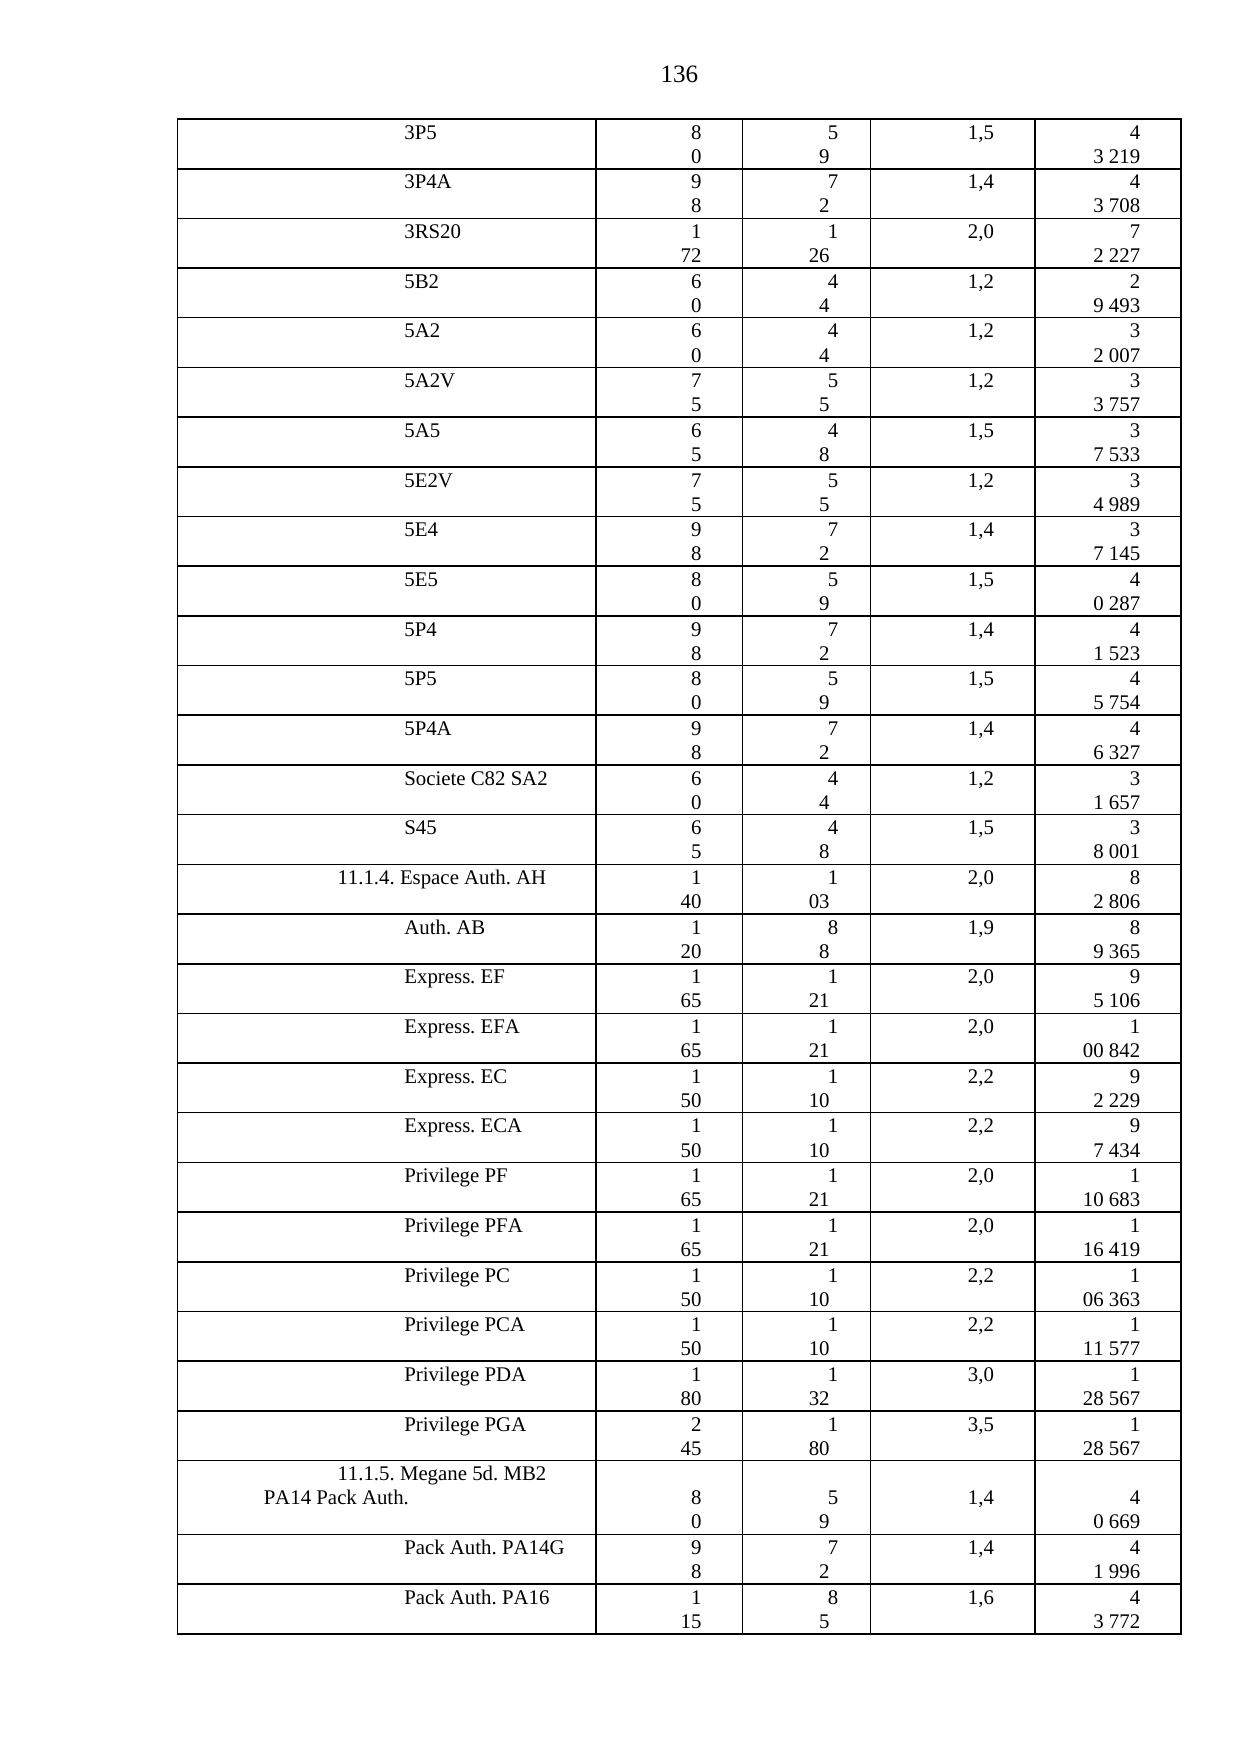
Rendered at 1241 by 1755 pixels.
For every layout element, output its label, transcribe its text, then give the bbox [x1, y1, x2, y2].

table_cell 82 806 [1036, 865, 1180, 913]
table_cell 48 [743, 418, 870, 466]
table_cell 60 [597, 766, 742, 814]
table_cell 1,4 [871, 617, 1034, 665]
table_cell 150 [597, 1064, 742, 1112]
table_cell 98 [597, 1535, 742, 1583]
table_cell 140 [597, 865, 742, 913]
table_cell 150 [597, 1113, 742, 1162]
table_cell 111 577 [1036, 1312, 1180, 1360]
table_cell 65 [597, 815, 742, 863]
table_cell 72 [743, 170, 870, 217]
table_cell 59 [743, 567, 870, 615]
table_cell 72 [743, 517, 870, 565]
table_cell 165 [597, 1014, 742, 1062]
table_cell 5P4A [178, 716, 595, 764]
table_cell 106 363 [1036, 1263, 1180, 1311]
table_cell 121 [743, 965, 870, 1012]
table_cell Pack Auth. PA14G [178, 1535, 595, 1583]
table_cell 121 [743, 1213, 870, 1261]
table_cell 1,4 [871, 517, 1034, 565]
table_cell 110 [743, 1113, 870, 1162]
table_cell 46 327 [1036, 716, 1180, 764]
table_cell 110 [743, 1312, 870, 1360]
table_cell Privilege PC [178, 1263, 595, 1311]
table_cell 40 287 [1036, 567, 1180, 615]
table_cell 1,2 [871, 269, 1034, 317]
table_cell 38 001 [1036, 815, 1180, 863]
table_cell 165 [597, 965, 742, 1012]
table_cell 32 007 [1036, 318, 1180, 367]
table_cell 2,2 [871, 1113, 1034, 1162]
table_cell 75 [597, 368, 742, 416]
table_cell 65 [597, 418, 742, 466]
table_cell 72 [743, 716, 870, 764]
table_cell 5P5 [178, 666, 595, 714]
table_cell 3,5 [871, 1412, 1034, 1460]
table_cell 180 [597, 1362, 742, 1410]
table_cell 5A5 [178, 418, 595, 466]
table_cell 1,4 [871, 170, 1034, 217]
table_cell 37 145 [1036, 517, 1180, 565]
table_cell 1,2 [871, 468, 1034, 516]
table_cell Privilege PDA [178, 1362, 595, 1410]
table_cell 55 [743, 468, 870, 516]
table_cell 100 842 [1036, 1014, 1180, 1062]
table_cell 80 [597, 1461, 742, 1533]
table_cell 121 [743, 1163, 870, 1211]
table_cell 115 [597, 1585, 742, 1633]
table_cell 34 989 [1036, 468, 1180, 516]
table_cell 72 [743, 617, 870, 665]
table_cell 1,5 [871, 418, 1034, 466]
table_cell 89 365 [1036, 915, 1180, 963]
table_cell 172 [597, 219, 742, 267]
table_cell 120 [597, 915, 742, 963]
table_cell 165 [597, 1213, 742, 1261]
table_cell 1,9 [871, 915, 1034, 963]
table_cell Pack Auth. PA16 [178, 1585, 595, 1633]
table_cell 5P4 [178, 617, 595, 665]
table_cell 37 533 [1036, 418, 1180, 466]
table_cell 43 772 [1036, 1585, 1180, 1633]
table_cell 1,4 [871, 1535, 1034, 1583]
table_cell 103 [743, 865, 870, 913]
table_cell 3,0 [871, 1362, 1034, 1410]
table_cell 126 [743, 219, 870, 267]
table_cell 72 227 [1036, 219, 1180, 267]
table_cell 80 [597, 567, 742, 615]
table_cell 1,2 [871, 766, 1034, 814]
table_cell 2,2 [871, 1263, 1034, 1311]
table_cell 44 [743, 269, 870, 317]
table_cell 110 [743, 1064, 870, 1112]
table_cell 11.1.4. Espace Auth. AH [178, 865, 595, 913]
table_cell Express. EFA [178, 1014, 595, 1062]
table_cell 5E4 [178, 517, 595, 565]
table_cell 80 [597, 120, 742, 168]
table_cell 132 [743, 1362, 870, 1410]
table_cell 150 [597, 1312, 742, 1360]
table_cell 5A2V [178, 368, 595, 416]
table_cell 2,2 [871, 1312, 1034, 1360]
table_cell 11.1.5. Megane 5d. MB2 PA14 Pack Auth. [178, 1461, 595, 1533]
table_cell Societe C82 SA2 [178, 766, 595, 814]
table_cell 31 657 [1036, 766, 1180, 814]
table_cell 98 [597, 716, 742, 764]
table_cell 43 219 [1036, 120, 1180, 168]
table_cell 92 229 [1036, 1064, 1180, 1112]
table_cell 1,6 [871, 1585, 1034, 1633]
table_cell 1,2 [871, 368, 1034, 416]
table_cell 2,0 [871, 219, 1034, 267]
table_cell 1,2 [871, 318, 1034, 367]
table_cell 59 [743, 1461, 870, 1533]
table_cell 45 754 [1036, 666, 1180, 714]
table_cell 3RS20 [178, 219, 595, 267]
table_cell 110 [743, 1263, 870, 1311]
table_cell Express. EF [178, 965, 595, 1012]
table_cell 1,4 [871, 716, 1034, 764]
table_cell 3P5 [178, 120, 595, 168]
table_cell 1,5 [871, 567, 1034, 615]
table_cell 2,0 [871, 965, 1034, 1012]
table_cell Auth. AB [178, 915, 595, 963]
table_cell 5A2 [178, 318, 595, 367]
table_cell 98 [597, 517, 742, 565]
table_cell 55 [743, 368, 870, 416]
table_cell 72 [743, 1535, 870, 1583]
table_cell 110 683 [1036, 1163, 1180, 1211]
table_cell 41 523 [1036, 617, 1180, 665]
table_cell 5E2V [178, 468, 595, 516]
table_cell 5E5 [178, 567, 595, 615]
table_cell 98 [597, 170, 742, 217]
table_cell 2,0 [871, 1163, 1034, 1211]
table_cell 1,5 [871, 120, 1034, 168]
table_cell 41 996 [1036, 1535, 1180, 1583]
table_cell Privilege PCA [178, 1312, 595, 1360]
table_cell 1,5 [871, 666, 1034, 714]
table_cell 43 708 [1036, 170, 1180, 217]
table_cell 44 [743, 766, 870, 814]
table_cell S45 [178, 815, 595, 863]
table_cell 128 567 [1036, 1412, 1180, 1460]
table_cell 5B2 [178, 269, 595, 317]
table_cell 48 [743, 815, 870, 863]
table_cell Express. EC [178, 1064, 595, 1112]
table_cell 40 669 [1036, 1461, 1180, 1533]
table_cell 165 [597, 1163, 742, 1211]
table_cell Privilege PFA [178, 1213, 595, 1261]
table_cell 2,2 [871, 1064, 1034, 1112]
table_cell 245 [597, 1412, 742, 1460]
table_cell 97 434 [1036, 1113, 1180, 1162]
table_cell 2,0 [871, 1014, 1034, 1062]
table_cell 60 [597, 318, 742, 367]
table_cell Privilege PGA [178, 1412, 595, 1460]
table_cell 44 [743, 318, 870, 367]
table_cell Privilege PF [178, 1163, 595, 1211]
table_cell 1,4 [871, 1461, 1034, 1533]
table_cell 98 [597, 617, 742, 665]
table_cell 60 [597, 269, 742, 317]
table_cell 88 [743, 915, 870, 963]
table_cell 1,5 [871, 815, 1034, 863]
table_cell 116 419 [1036, 1213, 1180, 1261]
table_cell 150 [597, 1263, 742, 1311]
table_cell 95 106 [1036, 965, 1180, 1012]
table_cell 59 [743, 120, 870, 168]
table_cell 80 [597, 666, 742, 714]
table_cell 85 [743, 1585, 870, 1633]
table_cell 33 757 [1036, 368, 1180, 416]
table_cell Express. ECA [178, 1113, 595, 1162]
table_cell 121 [743, 1014, 870, 1062]
table_cell 128 567 [1036, 1362, 1180, 1410]
table_cell 29 493 [1036, 269, 1180, 317]
table_cell 3P4A [178, 170, 595, 217]
table_cell 75 [597, 468, 742, 516]
table_cell 2,0 [871, 865, 1034, 913]
table_cell 180 [743, 1412, 870, 1460]
table_cell 59 [743, 666, 870, 714]
table_cell 2,0 [871, 1213, 1034, 1261]
